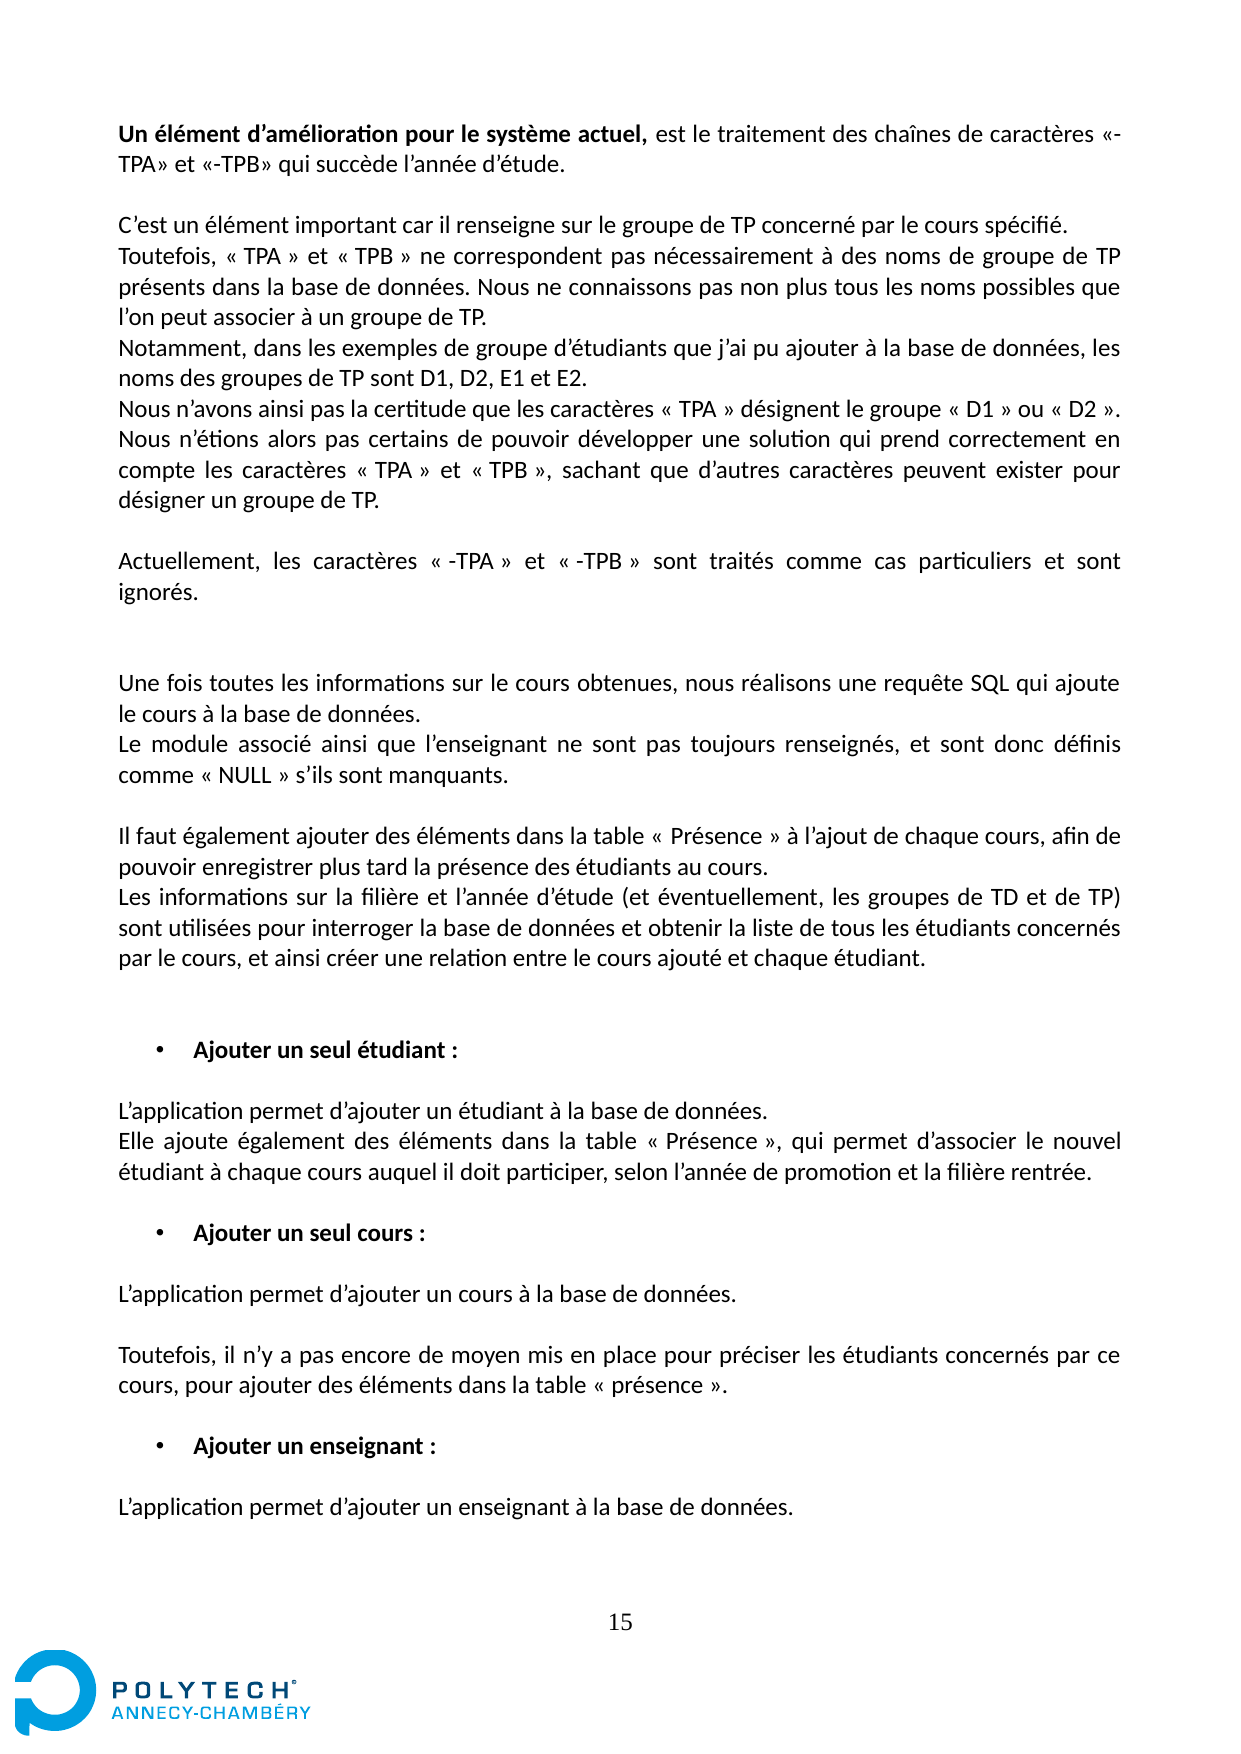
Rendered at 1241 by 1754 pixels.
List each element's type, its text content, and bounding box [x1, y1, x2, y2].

list Ajouter un seul étudiant : [156, 1034, 1122, 1064]
text Elle ajoute également des éléments dans la table « Présence », qui permet d’associer le nouvel étudiant à chaque cours auquel il doit participer, selon l’année de promotion et la filière rentrée. [118, 1125, 1122, 1186]
text Il faut également ajouter des éléments dans la table « Présence » à l’ajout de chaque cours, afin de pouvoir enregistrer plus tard la présence des étudiants au cours. [118, 820, 1122, 881]
text L’application permet d’ajouter un enseignant à la base de données. [118, 1492, 1122, 1522]
text Le module associé ainsi que l’enseignant ne sont pas toujours renseignés, et sont donc définis comme « NULL » s’ils sont manquants. [118, 728, 1122, 789]
text Toutefois, « TPA » et « TPB » ne correspondent pas nécessairement à des noms de groupe de TP présents dans la base de données. Nous ne connaissons pas non plus tous les noms possibles que l’on peut associer à un groupe de TP. [118, 240, 1122, 332]
text Une fois toutes les informations sur le cours obtenues, nous réalisons une requête SQL qui ajoute le cours à la base de données. [118, 667, 1122, 728]
text C’est un élément important car il renseigne sur le groupe de TP concerné par le cours spécifié. [118, 210, 1122, 240]
text Nous n’avons ainsi pas la certitude que les caractères « TPA » désignent le groupe « D1 » ou « D2 ». [118, 393, 1122, 423]
list Ajouter un enseignant : [156, 1431, 1122, 1461]
text L’application permet d’ajouter un cours à la base de données. [118, 1278, 1122, 1308]
list Ajouter un seul cours : [156, 1217, 1122, 1247]
text Actuellement, les caractères « -TPA » et « -TPB » sont traités comme cas particuliers et sont ignorés. [118, 545, 1122, 606]
text Les informations sur la filière et l’année d’étude (et éventuellement, les groupes de TD et de TP) sont utilisées pour interroger la base de données et obtenir la liste de tous les étudiants concernés par le cours, et ainsi créer une relation entre le cours ajouté et chaque étudiant. [118, 881, 1122, 973]
text Notamment, dans les exemples de groupe d’étudiants que j’ai pu ajouter à la base de données, les noms des groupes de TP sont D1, D2, E1 et E2. [118, 332, 1122, 393]
text L’application permet d’ajouter un étudiant à la base de données. [118, 1095, 1122, 1125]
text Toutefois, il n’y a pas encore de moyen mis en place pour préciser les étudiants concernés par ce cours, pour ajouter des éléments dans la table « présence ». [118, 1339, 1122, 1400]
text Nous n’étions alors pas certains de pouvoir développer une solution qui prend correctement en compte les caractères « TPA » et « TPB », sachant que d’autres caractères peuvent exister pour désigner un groupe de TP. [118, 423, 1122, 515]
text Un élément d’amélioration pour le système actuel, est le traitement des chaînes de caractères «-TPA» et «-TPB» qui succède l’année d’étude. [118, 118, 1122, 179]
